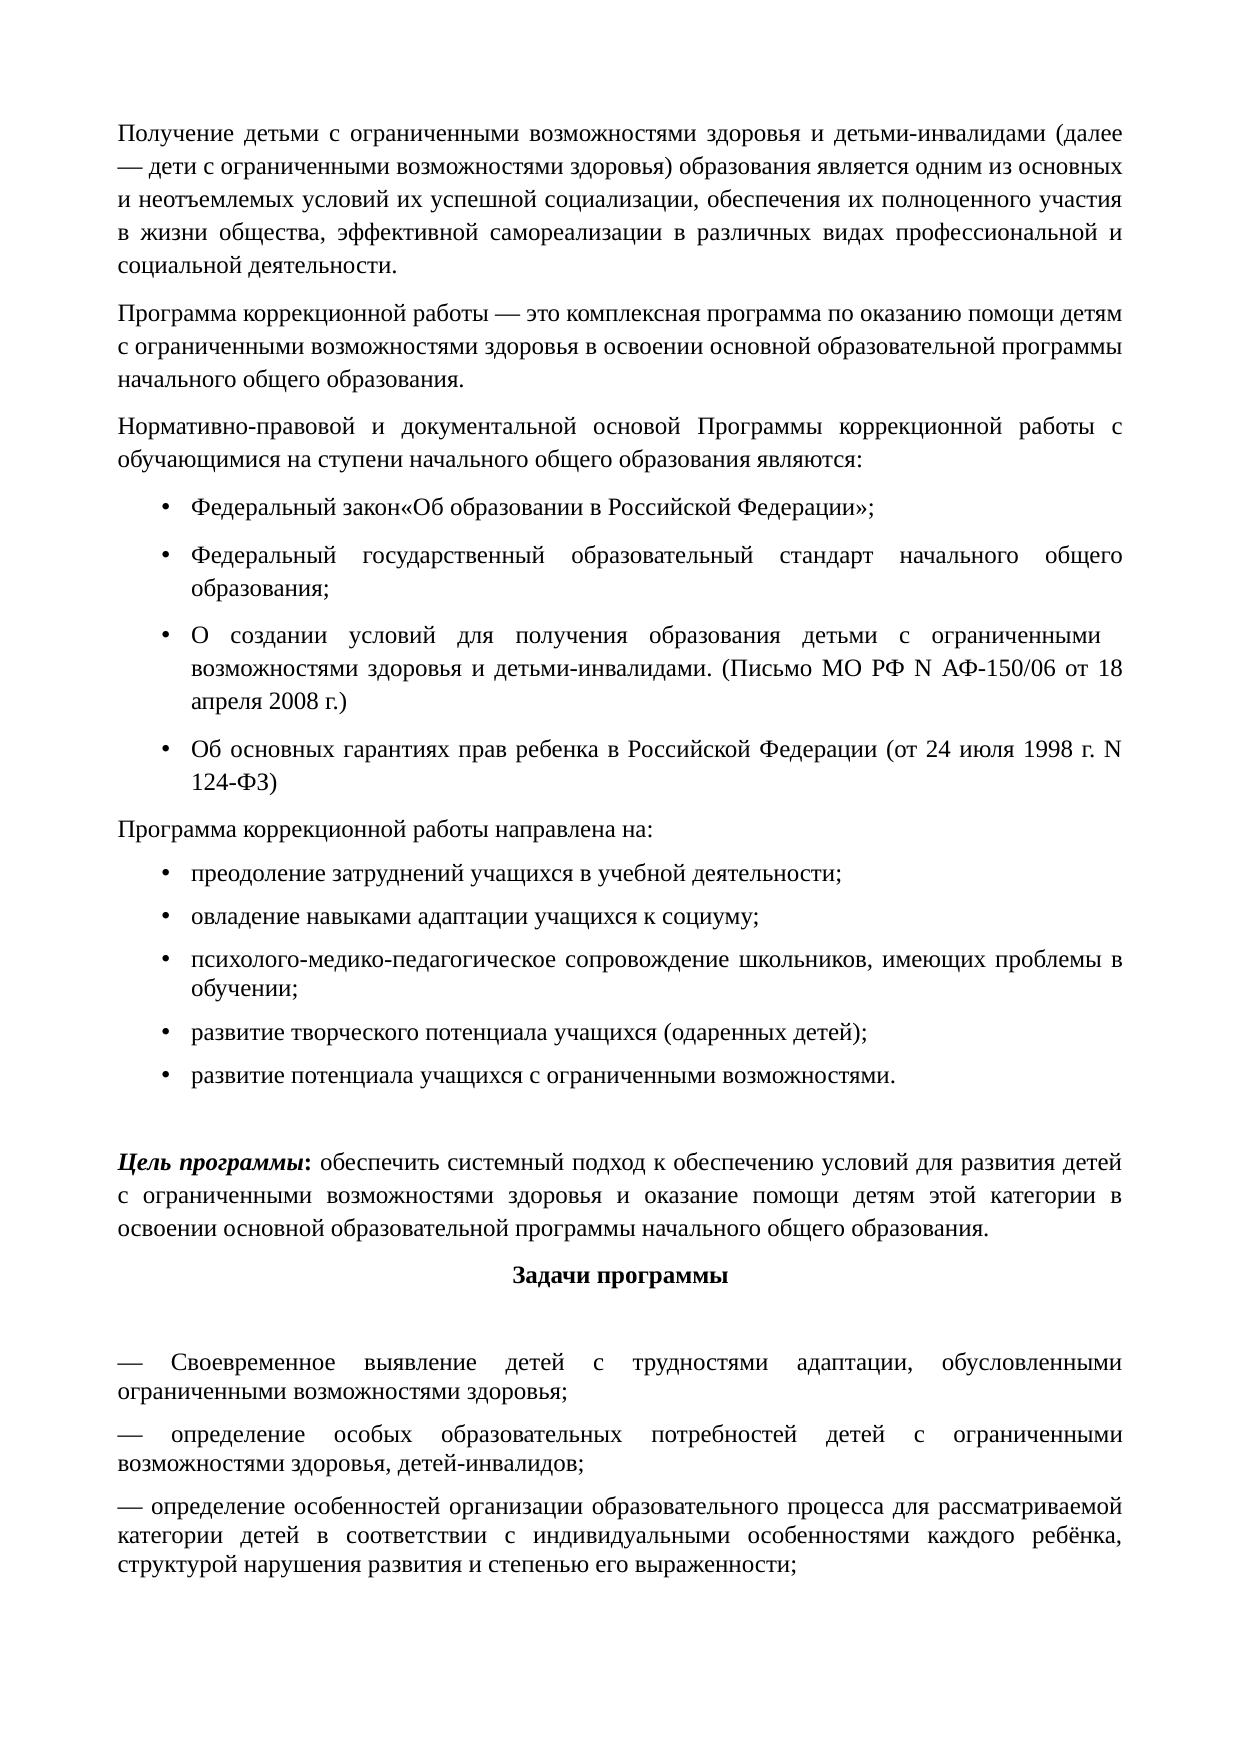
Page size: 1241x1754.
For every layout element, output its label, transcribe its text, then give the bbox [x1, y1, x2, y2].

list Федеральный государственный образовательный стандарт начального общего образования; [161, 540, 1123, 601]
text Задачи программы [117, 1260, 1123, 1289]
list развитие творческого потенциала учащихся (одаренных детей); [161, 1017, 1123, 1045]
text Цель программы: обеспечить системный подход к обеспечению условий для развития детей с ограниченными возможностями здоровья и оказание помощи детям этой категории в освоении основной образовательной программы начального общего образования. [117, 1147, 1123, 1241]
list преодоление затруднений учащихся в учебной деятельности; [161, 858, 1123, 887]
text Получение детьми с ограниченными возможностями здоровья и детьми-инвалидами (далее — дети с ограниченными возможностями здоровья) образования является одним из основных и неотъемлемых условий их успешной социализации, обеспечения их полноценного участия в жизни общества, эффективной самореализации в различных видах профессиональной и социальной деятельности. [117, 118, 1123, 279]
text Нормативно-правовой и документальной основой Программы коррекционной работы с обучающимися на ступени начального общего образования являются: [117, 411, 1123, 473]
text — Своевременное выявление детей с трудностями адаптации, обусловленными ограниченными возможностями здоровья; [117, 1347, 1123, 1404]
list Об основных гарантиях прав ребенка в Российской Федерации (от 24 июля 1998 г. N 124-ФЗ) [161, 734, 1123, 796]
text Программа коррекционной работы направлена на: [117, 814, 1123, 843]
list психолого-медико-педагогическое сопровождение школьников, имеющих проблемы в обучении; [161, 944, 1123, 1002]
list овладение навыками адаптации учащихся к социуму; [161, 901, 1123, 930]
list Федеральный закон«Об образовании в Российской Федерации»; [161, 492, 1123, 521]
text Программа коррекционной работы — это комплексная программа по оказанию помощи детям с ограниченными возможностями здоровья в освоении основной образовательной программы начального общего образования. [117, 298, 1123, 393]
list О создании условий для получения образования детьми с ограниченными возможностями здоровья и детьми-инвалидами. (Письмо МО РФ N АФ-150/06 от 18 апреля 2008 г.) [161, 620, 1123, 715]
list развитие потенциала учащихся с ограниченными возможностями. [161, 1060, 1123, 1089]
text — определение особых образовательных потребностей детей с ограниченными возможностями здоровья, детей-инвалидов; [117, 1419, 1123, 1477]
text — определение особенностей организации образовательного процесса для рассматриваемой категории детей в соответствии с индивидуальными особенностями каждого ребёнка, структурой нарушения развития и степенью его выраженности; [117, 1491, 1123, 1577]
